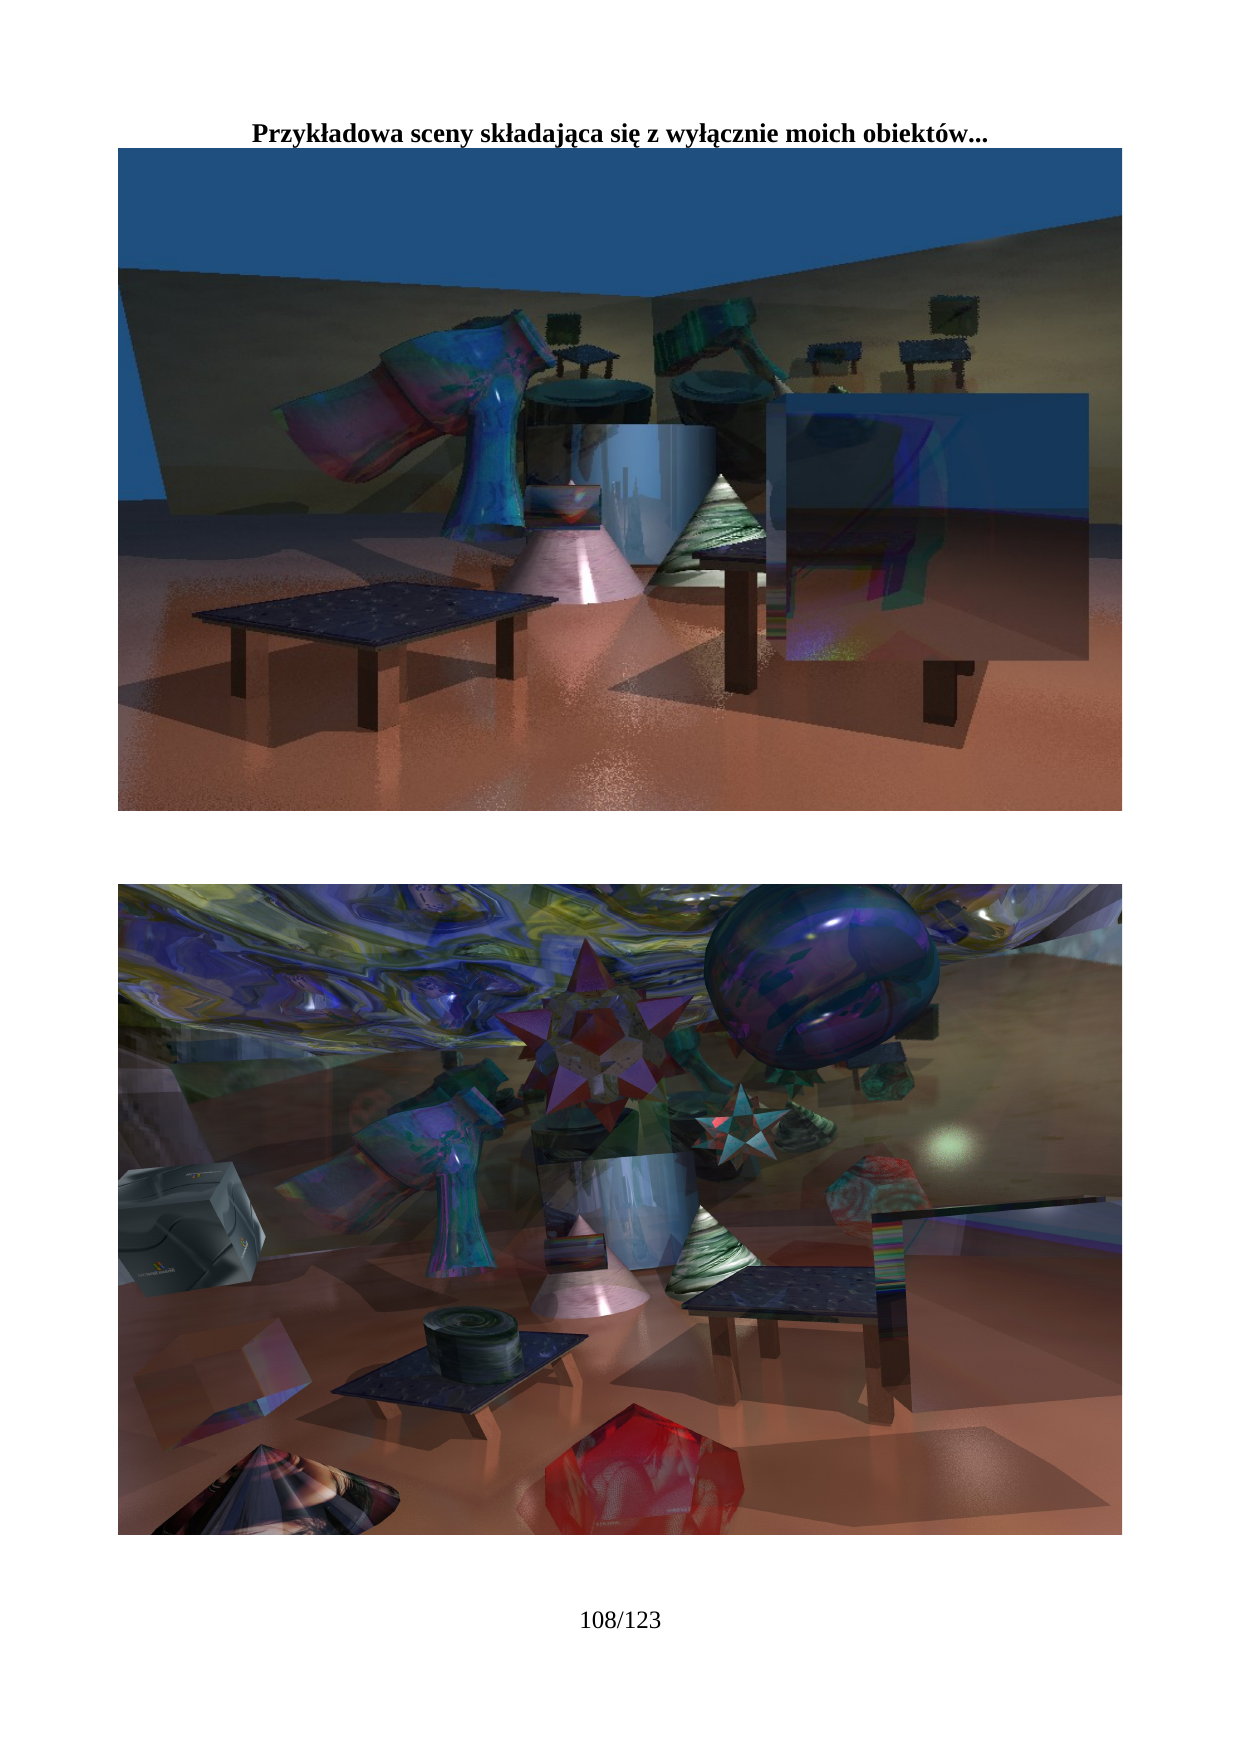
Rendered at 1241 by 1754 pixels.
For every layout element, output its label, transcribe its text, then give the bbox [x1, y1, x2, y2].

text Przykładowa sceny składająca się z wyłącznie moich obiektów... [118, 118, 1122, 148]
picture [118, 148, 1123, 811]
picture [118, 884, 1123, 1535]
